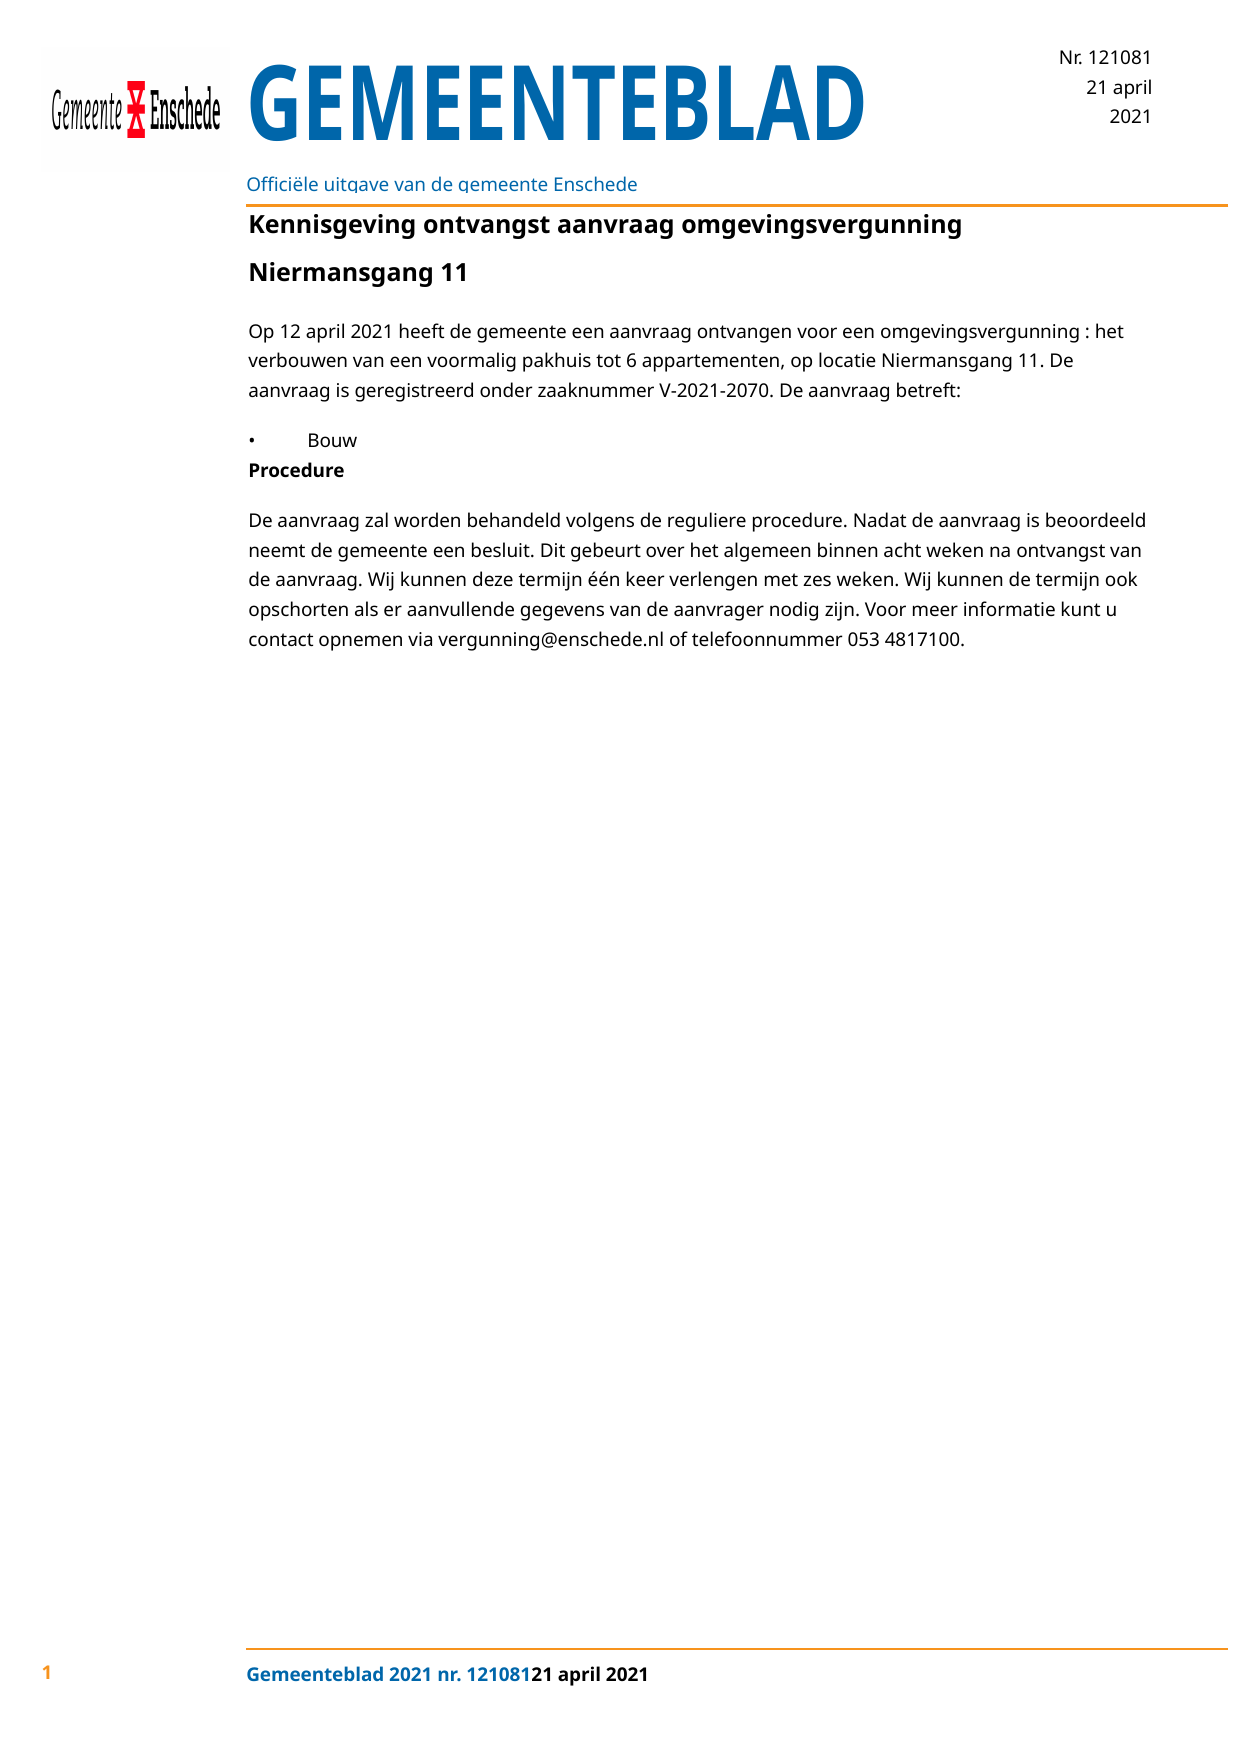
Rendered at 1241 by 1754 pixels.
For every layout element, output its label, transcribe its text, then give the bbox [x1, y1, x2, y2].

text Procedure [248, 457, 1152, 483]
text Op 12 april 2021 heeft de gemeente een aanvraag ontvangen voor een omgevingsvergunning : het verbouwen van een voormalig pakhuis tot 6 appartementen, op locatie Niermansgang 11. De aanvraag is geregistreerd onder zaaknummer V-2021-2070. De aanvraag betreft: [248, 318, 1152, 403]
text De aanvraag zal worden behandeld volgens de reguliere procedure. Nadat de aanvraag is beoordeeld neemt de gemeente een besluit. Dit gebeurt over het algemeen binnen acht weken na ontvangst van de aanvraag. Wij kunnen deze termijn één keer verlengen met zes weken. Wij kunnen de termijn ook opschorten als er aanvullende gegevens van de aanvrager nodig zijn. Voor meer informatie kunt u contact opnemen via vergunning@enschede.nl of telefoonnummer 053 4817100. [248, 507, 1152, 652]
text Kennisgeving ontvangst aanvraag omgevingsvergunning Niermansgang 11 [248, 207, 1152, 288]
list Bouw [248, 427, 1152, 453]
picture [41, 47, 231, 172]
